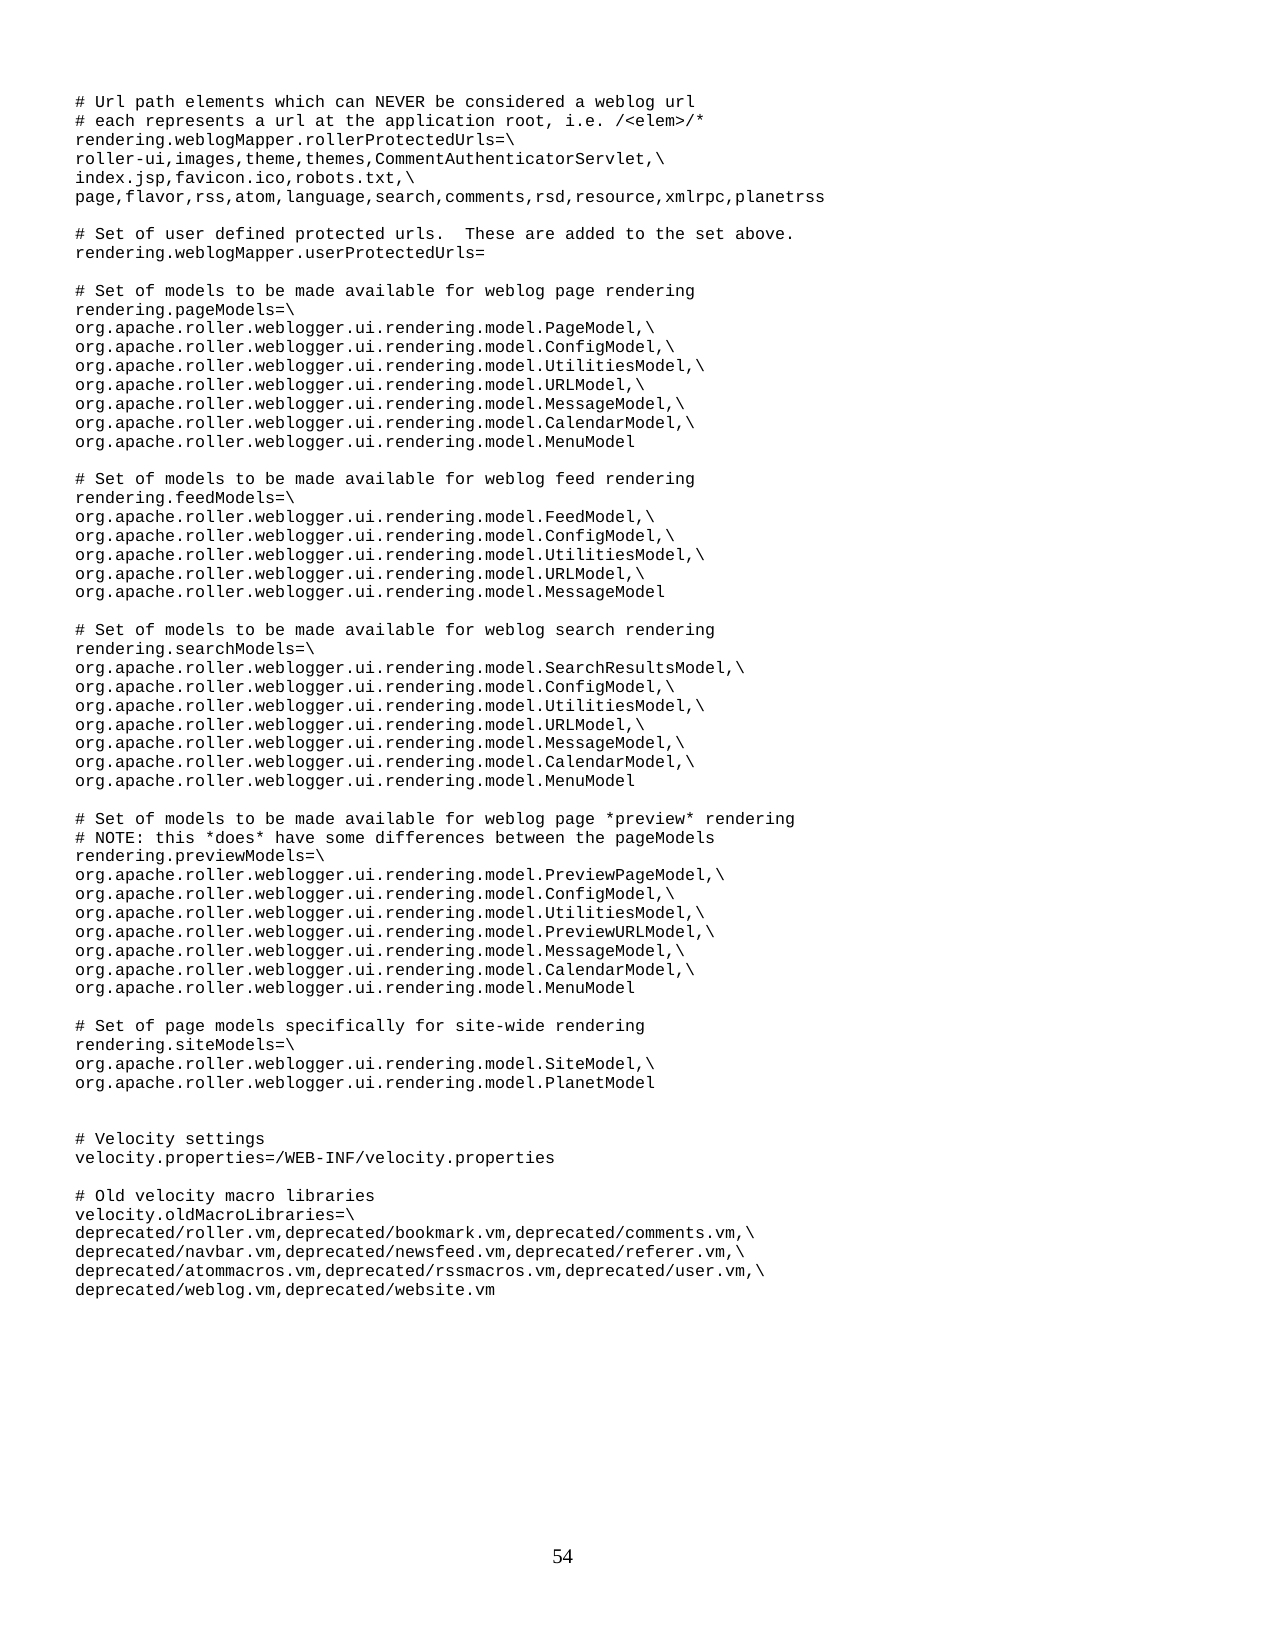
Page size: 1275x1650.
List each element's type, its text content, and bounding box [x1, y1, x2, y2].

text org.apache.roller.weblogger.ui.rendering.model.UtilitiesModel,\ [75, 697, 1200, 716]
text org.apache.roller.weblogger.ui.rendering.model.PlanetModel [75, 1074, 1200, 1093]
text org.apache.roller.weblogger.ui.rendering.model.URLModel,\ [75, 716, 1200, 735]
text org.apache.roller.weblogger.ui.rendering.model.ConfigModel,\ [75, 886, 1200, 904]
text deprecated/weblog.vm,deprecated/website.vm [75, 1282, 1200, 1301]
text velocity.properties=/WEB-INF/velocity.properties [75, 1150, 1200, 1168]
text org.apache.roller.weblogger.ui.rendering.model.ConfigModel,\ [75, 339, 1200, 358]
text velocity.oldMacroLibraries=\ [75, 1206, 1200, 1225]
text # Old velocity macro libraries [75, 1187, 1200, 1206]
text # Set of models to be made available for weblog page rendering [75, 282, 1200, 301]
text roller-ui,images,theme,themes,CommentAuthenticatorServlet,\ [75, 150, 1200, 169]
text org.apache.roller.weblogger.ui.rendering.model.SearchResultsModel,\ [75, 659, 1200, 678]
text org.apache.roller.weblogger.ui.rendering.model.PreviewPageModel,\ [75, 867, 1200, 886]
text # Velocity settings [75, 1131, 1200, 1150]
text deprecated/roller.vm,deprecated/bookmark.vm,deprecated/comments.vm,\ [75, 1225, 1200, 1244]
text org.apache.roller.weblogger.ui.rendering.model.CalendarModel,\ [75, 754, 1200, 773]
text org.apache.roller.weblogger.ui.rendering.model.MenuModel [75, 980, 1200, 999]
text # Url path elements which can NEVER be considered a weblog url [75, 94, 1200, 113]
text org.apache.roller.weblogger.ui.rendering.model.CalendarModel,\ [75, 961, 1200, 980]
text rendering.feedModels=\ [75, 490, 1200, 509]
text rendering.weblogMapper.rollerProtectedUrls=\ [75, 132, 1200, 150]
text org.apache.roller.weblogger.ui.rendering.model.MenuModel [75, 433, 1200, 452]
text rendering.pageModels=\ [75, 301, 1200, 320]
text org.apache.roller.weblogger.ui.rendering.model.UtilitiesModel,\ [75, 546, 1200, 565]
text rendering.siteModels=\ [75, 1037, 1200, 1055]
text index.jsp,favicon.ico,robots.txt,\ [75, 169, 1200, 188]
text # Set of models to be made available for weblog search rendering [75, 622, 1200, 641]
text org.apache.roller.weblogger.ui.rendering.model.URLModel,\ [75, 565, 1200, 584]
text # NOTE: this *does* have some differences between the pageModels [75, 829, 1200, 848]
text org.apache.roller.weblogger.ui.rendering.model.UtilitiesModel,\ [75, 358, 1200, 377]
text org.apache.roller.weblogger.ui.rendering.model.SiteModel,\ [75, 1055, 1200, 1074]
text # Set of page models specifically for site-wide rendering [75, 1018, 1200, 1037]
text org.apache.roller.weblogger.ui.rendering.model.ConfigModel,\ [75, 527, 1200, 546]
text org.apache.roller.weblogger.ui.rendering.model.URLModel,\ [75, 377, 1200, 396]
text rendering.searchModels=\ [75, 641, 1200, 659]
text org.apache.roller.weblogger.ui.rendering.model.MessageModel [75, 584, 1200, 603]
text # Set of user defined protected urls. These are added to the set above. [75, 226, 1200, 245]
text rendering.previewModels=\ [75, 848, 1200, 867]
text org.apache.roller.weblogger.ui.rendering.model.ConfigModel,\ [75, 678, 1200, 697]
text org.apache.roller.weblogger.ui.rendering.model.MenuModel [75, 773, 1200, 791]
text org.apache.roller.weblogger.ui.rendering.model.MessageModel,\ [75, 942, 1200, 961]
text rendering.weblogMapper.userProtectedUrls= [75, 245, 1200, 263]
text org.apache.roller.weblogger.ui.rendering.model.PageModel,\ [75, 320, 1200, 339]
text org.apache.roller.weblogger.ui.rendering.model.MessageModel,\ [75, 396, 1200, 414]
text page,flavor,rss,atom,language,search,comments,rsd,resource,xmlrpc,planetrss [75, 188, 1200, 207]
text deprecated/navbar.vm,deprecated/newsfeed.vm,deprecated/referer.vm,\ [75, 1244, 1200, 1263]
text org.apache.roller.weblogger.ui.rendering.model.MessageModel,\ [75, 735, 1200, 754]
text org.apache.roller.weblogger.ui.rendering.model.PreviewURLModel,\ [75, 923, 1200, 942]
text # Set of models to be made available for weblog page *preview* rendering [75, 810, 1200, 829]
text deprecated/atommacros.vm,deprecated/rssmacros.vm,deprecated/user.vm,\ [75, 1263, 1200, 1282]
text # Set of models to be made available for weblog feed rendering [75, 471, 1200, 490]
text # each represents a url at the application root, i.e. /<elem>/* [75, 113, 1200, 132]
text org.apache.roller.weblogger.ui.rendering.model.CalendarModel,\ [75, 414, 1200, 433]
text org.apache.roller.weblogger.ui.rendering.model.FeedModel,\ [75, 509, 1200, 527]
text org.apache.roller.weblogger.ui.rendering.model.UtilitiesModel,\ [75, 904, 1200, 923]
